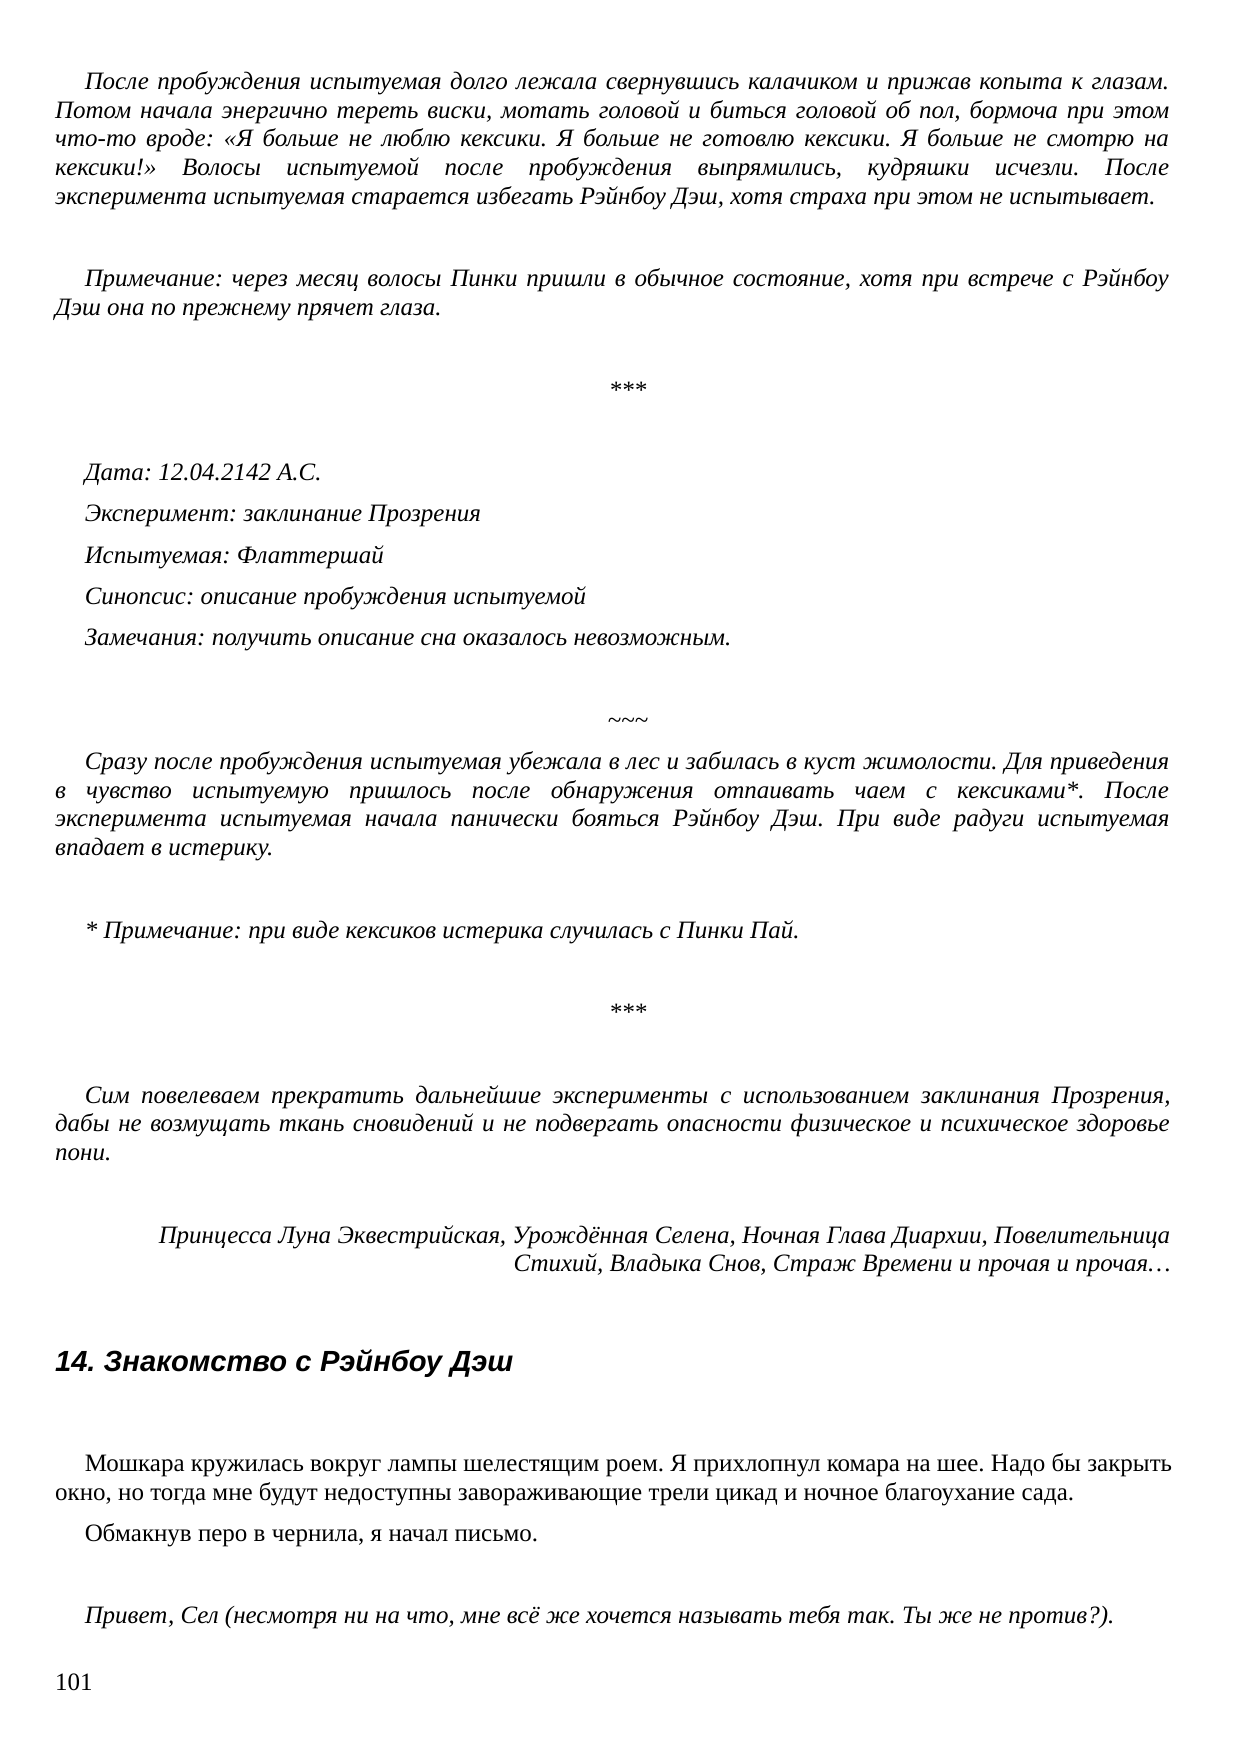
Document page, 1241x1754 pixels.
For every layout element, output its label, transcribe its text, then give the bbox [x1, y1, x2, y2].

text Мошкара кружилась вокруг лампы шелестящим роем. Я прихлопнул комара на шее. Надо бы закрыть окно, но тогда мне будут недоступны завораживающие трели цикад и ночное благоухание сада. [55, 1448, 1173, 1506]
text Сим повелеваем прекратить дальнейшие эксперименты с использованием заклинания Прозрения, дабы не возмущать ткань сновидений и не подвергать опасности физическое и психическое здоровье пони. [55, 1080, 1173, 1166]
text Сразу после пробуждения испытуемая убежала в лес и забилась в куст жимолости. Для приведения в чувство испытуемую пришлось после обнаружения отпаивать чаем с кексиками*. После эксперимента испытуемая начала панически бояться Рэйнбоу Дэш. При виде радуги испытуемая впадает в истерику. [55, 746, 1173, 861]
text * Примечание: при виде кексиков истерика случилась с Пинки Пай. [55, 915, 1173, 943]
text *** [55, 997, 1173, 1026]
text Обмакнув перо в чернила, я начал письмо. [55, 1518, 1173, 1547]
text Эксперимент: заклинание Прозрения [55, 498, 1173, 527]
text Примечание: через месяц волосы Пинки пришли в обычное состояние, хотя при встрече с Рэйнбоу Дэш она по прежнему прячет глаза. [55, 263, 1173, 321]
subtitle 14. Знакомство с Рэйнбоу Дэш [55, 1343, 1173, 1377]
text Замечания: получить описание сна оказалось невозможным. [55, 622, 1173, 651]
text Синопсис: описание пробуждения испытуемой [55, 581, 1173, 610]
text После пробуждения испытуемая долго лежала свернувшись калачиком и прижав копыта к глазам. Потом начала энергично тереть виски, мотать головой и биться головой об пол, бормоча при этом что-то вроде: «Я больше не люблю кексики. Я больше не готовлю кексики. Я больше не смотрю на кексики!» Волосы испытуемой после пробуждения выпрямились, кудряшки исчезли. После эксперимента испытуемая старается избегать Рэйнбоу Дэш, хотя страха при этом не испытывает. [55, 66, 1173, 210]
text Испытуемая: Флаттершай [55, 540, 1173, 568]
text ~~~ [55, 705, 1173, 733]
text Принцесса Луна Эквестрийская, Урождённая Селена, Ночная Глава Диархии, Повелительница Стихий, Владыка Снов, Страж Времени и прочая и прочая… [55, 1220, 1173, 1277]
text Дата: 12.04.2142 А.С. [55, 457, 1173, 486]
text *** [55, 375, 1173, 403]
text Привет, Сел (несмотря ни на что, мне всё же хочется называть тебя так. Ты же не против?). [55, 1601, 1173, 1629]
